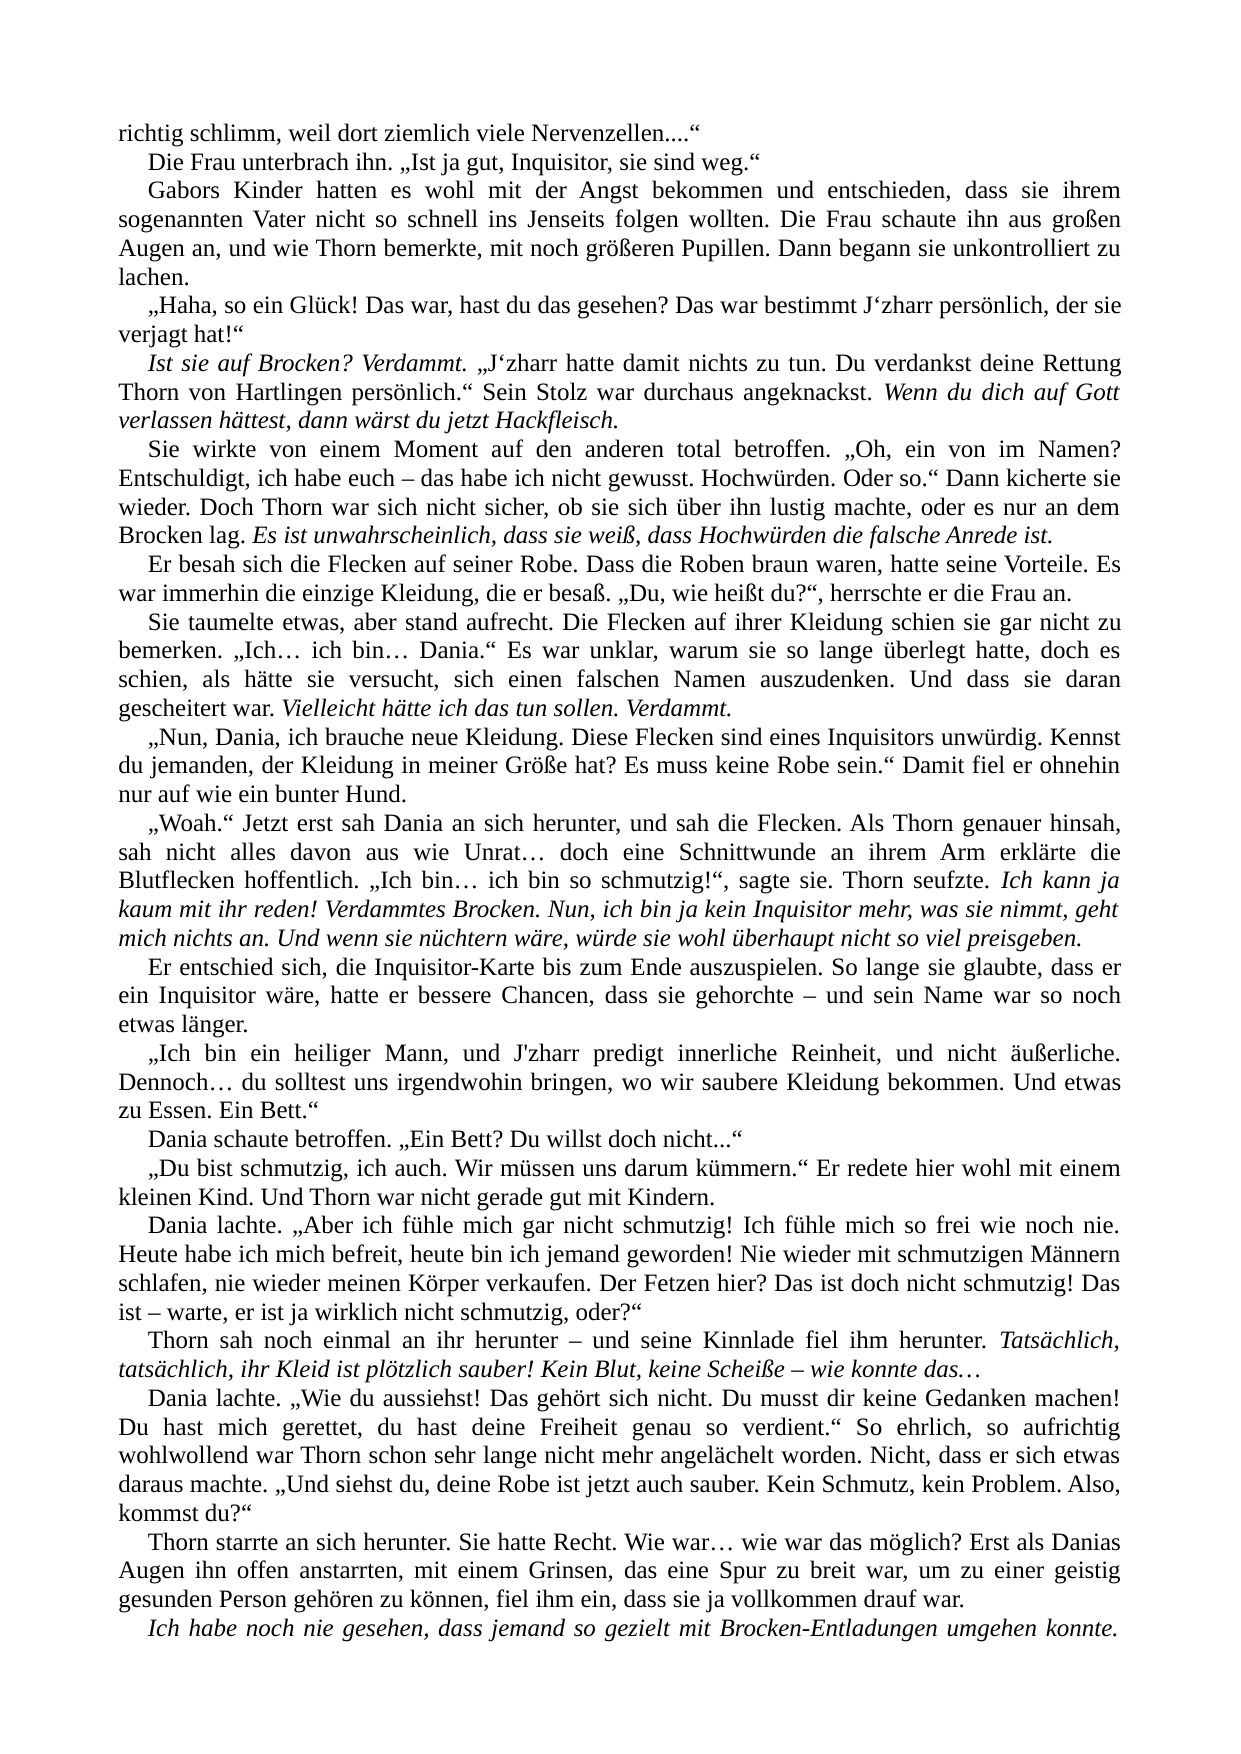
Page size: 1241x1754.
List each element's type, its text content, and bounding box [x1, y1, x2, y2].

text Sie taumelte etwas, aber stand aufrecht. Die Flecken auf ihrer Kleidung schien sie gar nicht zu bemerken. „Ich… ich bin… Dania.“ Es war unklar, warum sie so lange überlegt hatte, doch es schien, als hätte sie versucht, sich einen falschen Namen auszudenken. Und dass sie daran gescheitert war. Vielleicht hätte ich das tun sollen. Verdammt. [118, 607, 1122, 722]
text Ich habe noch nie gesehen, dass jemand so gezielt mit Brocken-Entladungen umgehen konnte. [118, 1613, 1122, 1642]
text Die Frau unterbrach ihn. „Ist ja gut, Inquisitor, sie sind weg.“ [118, 147, 1122, 176]
text „Du bist schmutzig, ich auch. Wir müssen uns darum kümmern.“ Er redete hier wohl mit einem kleinen Kind. Und Thorn war nicht gerade gut mit Kindern. [118, 1153, 1122, 1211]
text „Ich bin ein heiliger Mann, und J'zharr predigt innerliche Reinheit, und nicht äußerliche. Dennoch… du solltest uns irgendwohin bringen, wo wir saubere Kleidung bekommen. Und etwas zu Essen. Ein Bett.“ [118, 1038, 1122, 1124]
text Gabors Kinder hatten es wohl mit der Angst bekommen und entschieden, dass sie ihrem sogenannten Vater nicht so schnell ins Jenseits folgen wollten. Die Frau schaute ihn aus großen Augen an, und wie Thorn bemerkte, mit noch größeren Pupillen. Dann begann sie unkontrolliert zu lachen. [118, 176, 1122, 291]
text Ist sie auf Brocken? Verdammt. „J‘zharr hatte damit nichts zu tun. Du verdankst deine Rettung Thorn von Hartlingen persönlich.“ Sein Stolz war durchaus angeknackst. Wenn du dich auf Gott verlassen hättest, dann wärst du jetzt Hackfleisch. [118, 348, 1122, 434]
text „Nun, Dania, ich brauche neue Kleidung. Diese Flecken sind eines Inquisitors unwürdig. Kennst du jemanden, der Kleidung in meiner Größe hat? Es muss keine Robe sein.“ Damit fiel er ohnehin nur auf wie ein bunter Hund. [118, 722, 1122, 808]
text Dania schaute betroffen. „Ein Bett? Du willst doch nicht...“ [118, 1124, 1122, 1153]
text Thorn sah noch einmal an ihr herunter – und seine Kinnlade fiel ihm herunter. Tatsächlich, tatsächlich, ihr Kleid ist plötzlich sauber! Kein Blut, keine Scheiße – wie konnte das… [118, 1326, 1122, 1383]
text Er besah sich die Flecken auf seiner Robe. Dass die Roben braun waren, hatte seine Vorteile. Es war immerhin die einzige Kleidung, die er besaß. „Du, wie heißt du?“, herrschte er die Frau an. [118, 549, 1122, 607]
text „Woah.“ Jetzt erst sah Dania an sich herunter, und sah die Flecken. Als Thorn genauer hinsah, sah nicht alles davon aus wie Unrat… doch eine Schnittwunde an ihrem Arm erklärte die Blutflecken hoffentlich. „Ich bin… ich bin so schmutzig!“, sagte sie. Thorn seufzte. Ich kann ja kaum mit ihr reden! Verdammtes Brocken. Nun, ich bin ja kein Inquisitor mehr, was sie nimmt, geht mich nichts an. Und wenn sie nüchtern wäre, würde sie wohl überhaupt nicht so viel preisgeben. [118, 808, 1122, 952]
text „Haha, so ein Glück! Das war, hast du das gesehen? Das war bestimmt J‘zharr persönlich, der sie verjagt hat!“ [118, 291, 1122, 348]
text Sie wirkte von einem Moment auf den anderen total betroffen. „Oh, ein von im Namen? Entschuldigt, ich habe euch – das habe ich nicht gewusst. Hochwürden. Oder so.“ Dann kicherte sie wieder. Doch Thorn war sich nicht sicher, ob sie sich über ihn lustig machte, oder es nur an dem Brocken lag. Es ist unwahrscheinlich, dass sie weiß, dass Hochwürden die falsche Anrede ist. [118, 434, 1122, 549]
text Er entschied sich, die Inquisitor-Karte bis zum Ende auszuspielen. So lange sie glaubte, dass er ein Inquisitor wäre, hatte er bessere Chancen, dass sie gehorchte – und sein Name war so noch etwas länger. [118, 952, 1122, 1038]
text richtig schlimm, weil dort ziemlich viele Nervenzellen....“ [118, 118, 1122, 147]
text Dania lachte. „Wie du aussiehst! Das gehört sich nicht. Du musst dir keine Gedanken machen! Du hast mich gerettet, du hast deine Freiheit genau so verdient.“ So ehrlich, so aufrichtig wohlwollend war Thorn schon sehr lange nicht mehr angelächelt worden. Nicht, dass er sich etwas daraus machte. „Und siehst du, deine Robe ist jetzt auch sauber. Kein Schmutz, kein Problem. Also, kommst du?“ [118, 1383, 1122, 1527]
text Thorn starrte an sich herunter. Sie hatte Recht. Wie war… wie war das möglich? Erst als Danias Augen ihn offen anstarrten, mit einem Grinsen, das eine Spur zu breit war, um zu einer geistig gesunden Person gehören zu können, fiel ihm ein, dass sie ja vollkommen drauf war. [118, 1527, 1122, 1613]
text Dania lachte. „Aber ich fühle mich gar nicht schmutzig! Ich fühle mich so frei wie noch nie. Heute habe ich mich befreit, heute bin ich jemand geworden! Nie wieder mit schmutzigen Männern schlafen, nie wieder meinen Körper verkaufen. Der Fetzen hier? Das ist doch nicht schmutzig! Das ist – warte, er ist ja wirklich nicht schmutzig, oder?“ [118, 1211, 1122, 1326]
